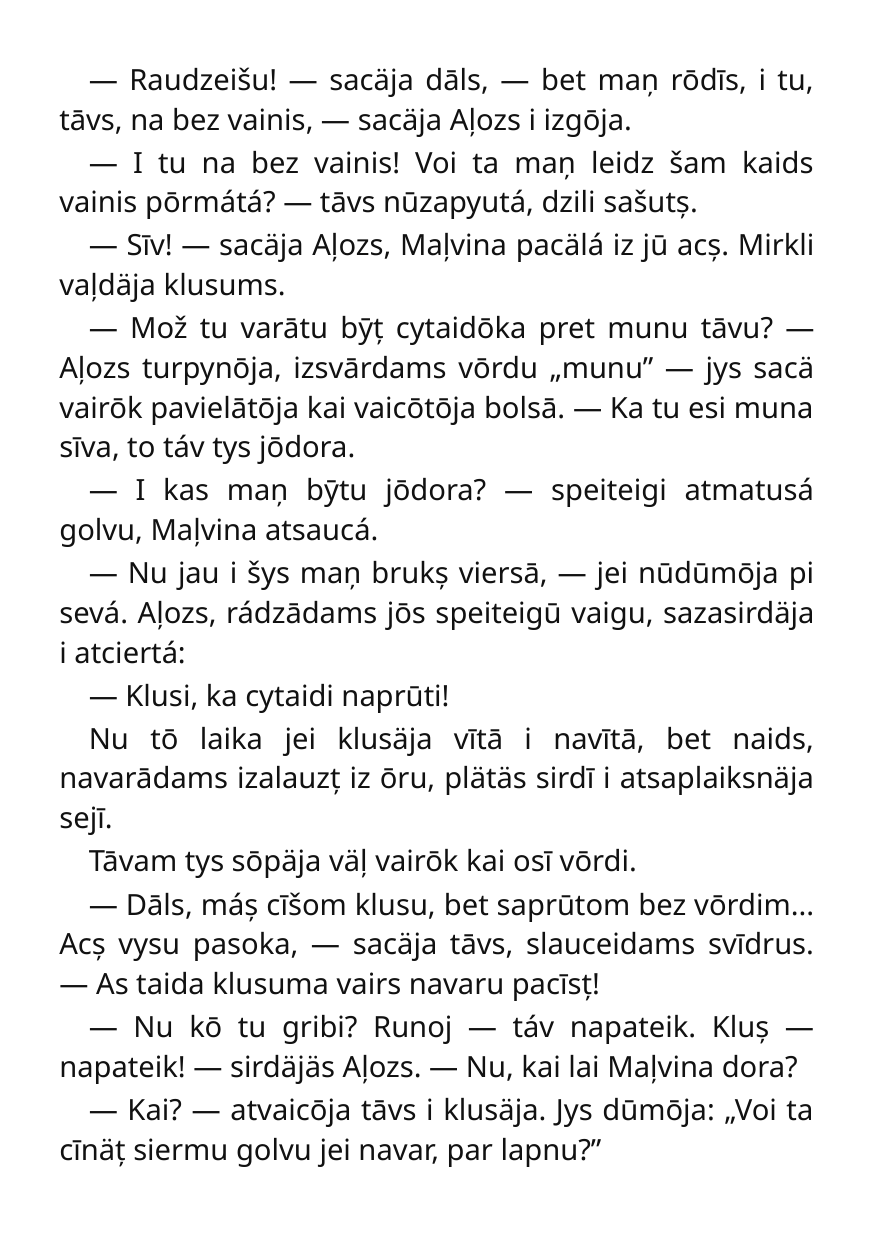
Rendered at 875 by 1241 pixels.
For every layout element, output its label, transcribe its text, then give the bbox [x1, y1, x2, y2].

text — Dāls, máș cīšom klusu, bet saprūtom bez vōrdim... Acș vysu pasoka, — sacäja tāvs, slauceidams svīdrus. — As taida klusuma vairs navaru pacīsț! [59, 884, 815, 1003]
text Tāvam tys sōpäja väļ vairōk kai osī vōrdi. [59, 841, 815, 880]
text — Raudzeišu! — sacäja dāls, — bet maņ rōdīs, i tu, tāvs, na bez vainis, — sacäja Aļozs i izgōja. [59, 59, 815, 138]
text — Mož tu varātu bȳț cytaidōka pret munu tāvu? — Aļozs turpynōja, izsvārdams vōrdu „munu” — jys sacä vairōk pavielātōja kai vaicōtōja bolsā. — Ka tu esi muna sīva, to táv tys jōdora. [59, 307, 815, 466]
text — I kas maņ bȳtu jōdora? — speiteigi atmatusá golvu, Maļvina atsaucá. [59, 470, 815, 549]
text — Klusi, ka cytaidi naprūti! [59, 675, 815, 715]
text — I tu na bez vainis! Voi ta maņ leidz šam kaids vainis pōrmátá? — tāvs nūzapyutá, dzili sašutș. [59, 142, 815, 221]
text — Nu kō tu gribi? Runoj — táv napateik. Kluș — napateik! — sirdäjäs Aļozs. — Nu, kai lai Maļvina dora? [59, 1006, 815, 1086]
text — Sīv! — sacäja Aļozs, Maļvina pacälá iz jū acș. Mirkli vaļdäja klusums. [59, 225, 815, 304]
text Nu tō laika jei klusäja vītā i navītā, bet naids, navarādams izalauzț iz ōru, plätäs sirdī i atsaplaiksnäja sejī. [59, 718, 815, 837]
text — Kai? — atvaicōja tāvs i klusäja. Jys dūmōja: „Voi ta cīnäț siermu golvu jei navar, par lapnu?” [59, 1089, 815, 1168]
text — Nu jau i šys maņ brukș viersā, — jei nūdūmōja pi sevá. Aļozs, rádzādams jōs speiteigū vaigu, sazasirdäja i atciertá: [59, 552, 815, 672]
